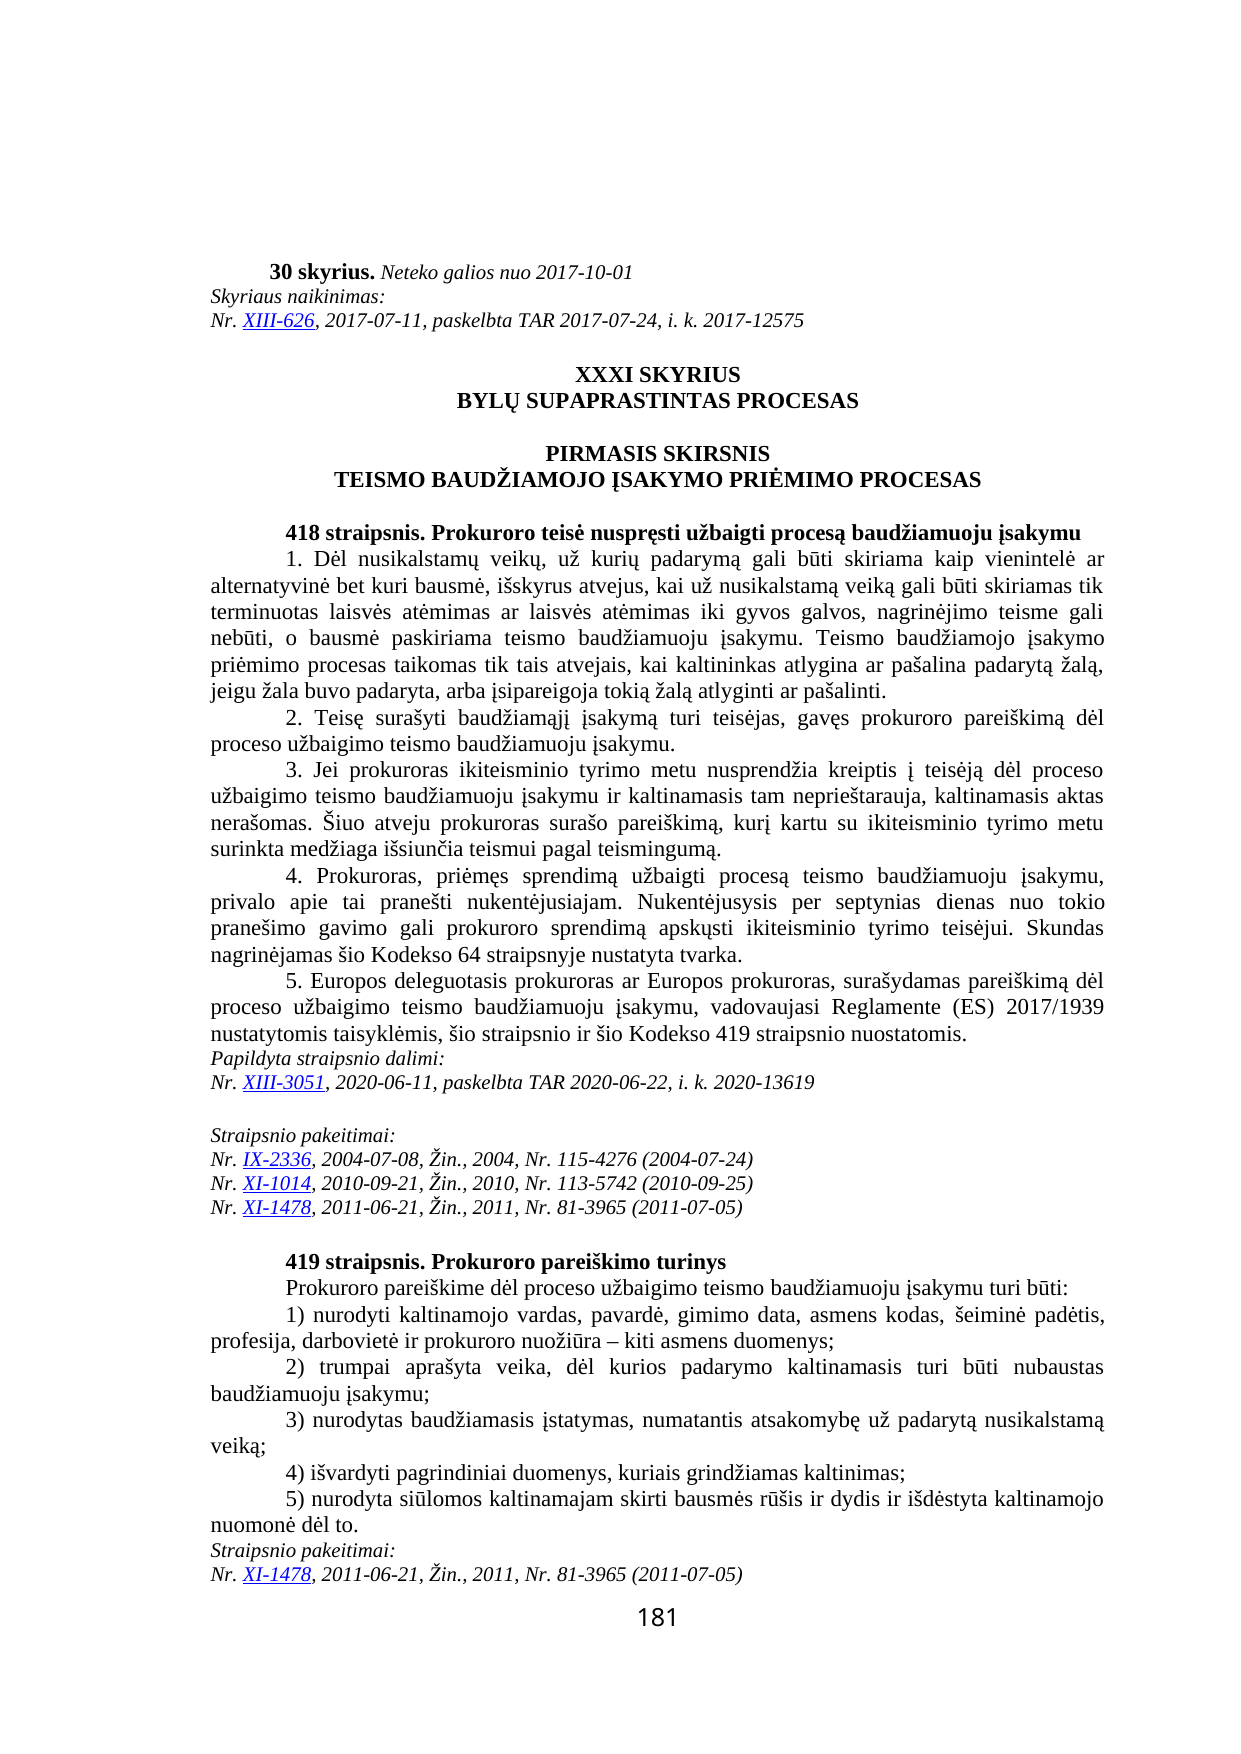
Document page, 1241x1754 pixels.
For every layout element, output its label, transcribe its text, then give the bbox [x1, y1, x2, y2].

text 4. Prokuroras, priėmęs sprendimą užbaigti procesą teismo baudžiamuoju įsakymu, privalo apie tai pranešti nukentėjusiajam. Nukentėjusysis per septynias dienas nuo tokio pranešimo gavimo gali prokuroro sprendimą apskųsti ikiteisminio tyrimo teisėjui. Skundas nagrinėjamas šio Kodekso 64 straipsnyje nustatyta tvarka. [210, 862, 1105, 967]
text Nr. XIII-626, 2017-07-11, paskelbta TAR 2017-07-24, i. k. 2017-12575 [210, 308, 1105, 332]
text 1. Dėl nusikalstamų veikų, už kurių padarymą gali būti skiriama kaip vienintelė ar alternatyvinė bet kuri bausmė, išskyrus atvejus, kai už nusikalstamą veiką gali būti skiriamas tik terminuotas laisvės atėmimas ar laisvės atėmimas iki gyvos galvos, nagrinėjimo teisme gali nebūti, o bausmė paskiriama teismo baudžiamuoju įsakymu. Teismo baudžiamojo įsakymo priėmimo procesas taikomas tik tais atvejais, kai kaltininkas atlygina ar pašalina padarytą žalą, jeigu žala buvo padaryta, arba įsipareigoja tokią žalą atlyginti ar pašalinti. [210, 545, 1105, 703]
text Nr. IX-2336, 2004-07-08, Žin., 2004, Nr. 115-4276 (2004-07-24) [210, 1147, 1105, 1171]
text TEISMO Baudžiamojo įsakymo PRIĖMIMO procesas [210, 466, 1105, 493]
text 1) nurodyti kaltinamojo vardas, pavardė, gimimo data, asmens kodas, šeiminė padėtis, profesija, darbovietė ir prokuroro nuožiūra – kiti asmens duomenys; [210, 1301, 1105, 1353]
text 5. Europos deleguotasis prokuroras ar Europos prokuroras, surašydamas pareiškimą dėl proceso užbaigimo teismo baudžiamuoju įsakymu, vadovaujasi Reglamente (ES) 2017/1939 nustatytomis taisyklėmis, šio straipsnio ir šio Kodekso 419 straipsnio nuostatomis. [210, 967, 1105, 1046]
text 30 skyrius. Neteko galios nuo 2017-10-01 [210, 258, 1105, 284]
text Pirmasis skirsnis [210, 440, 1105, 466]
text Papildyta straipsnio dalimi: [210, 1046, 1105, 1070]
text 5) nurodyta siūlomos kaltinamajam skirti bausmės rūšis ir dydis ir išdėstyta kaltinamojo nuomonė dėl to. [210, 1485, 1105, 1538]
text Nr. XI-1014, 2010-09-21, Žin., 2010, Nr. 113-5742 (2010-09-25) [210, 1171, 1105, 1195]
text Prokuroro pareiškime dėl proceso užbaigimo teismo baudžiamuoju įsakymu turi būti: [210, 1274, 1105, 1301]
text Straipsnio pakeitimai: [210, 1538, 1105, 1562]
text 2. Teisę surašyti baudžiamąjį įsakymą turi teisėjas, gavęs prokuroro pareiškimą dėl proceso užbaigimo teismo baudžiamuoju įsakymu. [210, 703, 1105, 756]
text Nr. XIII-3051, 2020-06-11, paskelbta TAR 2020-06-22, i. k. 2020-13619 [210, 1070, 1105, 1094]
text 2) trumpai aprašyta veika, dėl kurios padarymo kaltinamasis turi būti nubaustas baudžiamuoju įsakymu; [210, 1353, 1105, 1406]
text 3) nurodytas baudžiamasis įstatymas, numatantis atsakomybę už padarytą nusikalstamą veiką; [210, 1406, 1105, 1459]
text Bylų SUPAPRASTINTAS procesas [210, 387, 1105, 414]
text Skyriaus naikinimas: [210, 284, 1105, 308]
text Nr. XI-1478, 2011-06-21, Žin., 2011, Nr. 81-3965 (2011-07-05) [210, 1562, 1105, 1586]
text 4) išvardyti pagrindiniai duomenys, kuriais grindžiamas kaltinimas; [210, 1459, 1105, 1485]
text 419 straipsnis. Prokuroro pareiškimo turinys [210, 1248, 1105, 1274]
subtitle XXXI skyrius [210, 361, 1105, 387]
text Nr. XI-1478, 2011-06-21, Žin., 2011, Nr. 81-3965 (2011-07-05) [210, 1195, 1105, 1219]
text 418 straipsnis. Prokuroro teisė nuspręsti užbaigti procesą baudžiamuoju įsakymu [285, 519, 1105, 545]
text Straipsnio pakeitimai: [210, 1123, 1105, 1147]
text 3. Jei prokuroras ikiteisminio tyrimo metu nusprendžia kreiptis į teisėją dėl proceso užbaigimo teismo baudžiamuoju įsakymu ir kaltinamasis tam neprieštarauja, kaltinamasis aktas nerašomas. Šiuo atveju prokuroras surašo pareiškimą, kurį kartu su ikiteisminio tyrimo metu surinkta medžiaga išsiunčia teismui pagal teismingumą. [210, 756, 1105, 862]
